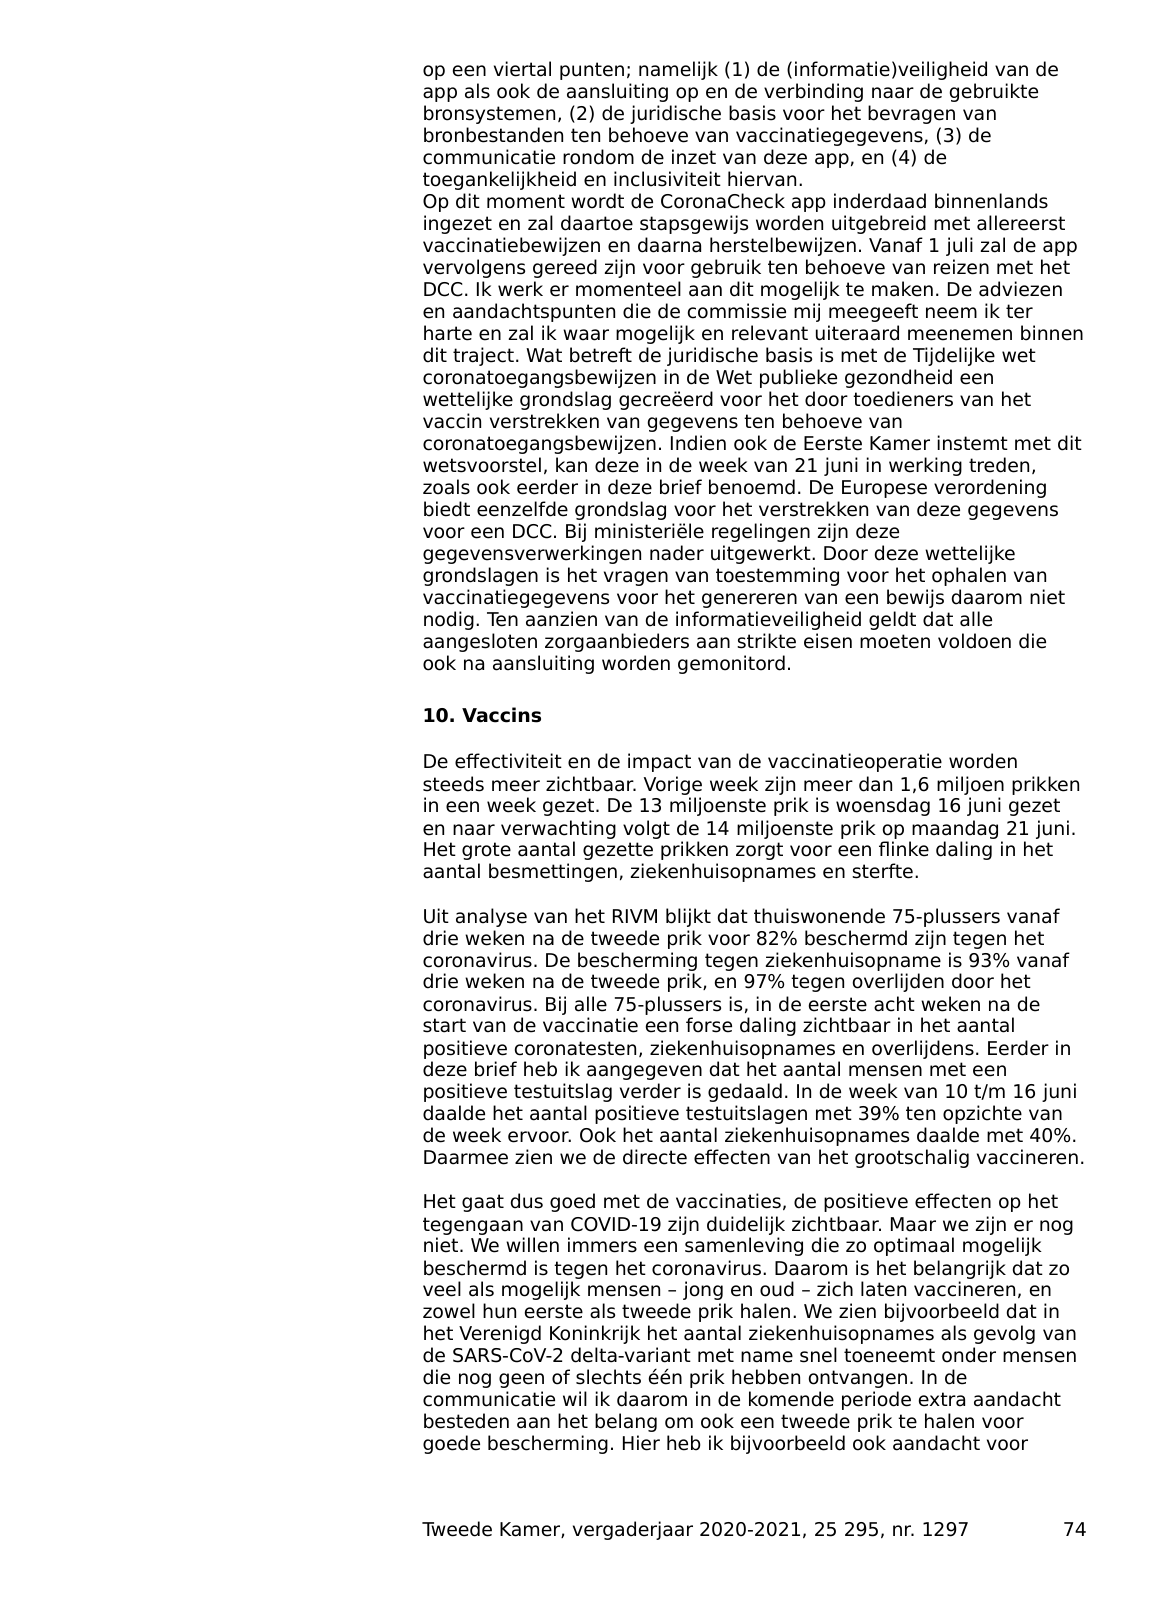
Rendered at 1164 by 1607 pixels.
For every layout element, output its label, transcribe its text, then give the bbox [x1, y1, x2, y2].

text Op dit moment wordt de CoronaCheck app inderdaad binnenlands ingezet en zal daartoe stapsgewijs worden uitgebreid met allereerst vaccinatiebewijzen en daarna herstelbewijzen. Vanaf 1 juli zal de app vervolgens gereed zijn voor gebruik ten behoeve van reizen met het DCC. Ik werk er momenteel aan dit mogelijk te maken. De adviezen en aandachtspunten die de commissie mij meegeeft neem ik ter harte en zal ik waar mogelijk en relevant uiteraard meenemen binnen dit traject. Wat betreft de juridische basis is met de Tijdelijke wet coronatoegangsbewijzen in de Wet publieke gezondheid een wettelijke grondslag gecreëerd voor het door toedieners van het vaccin verstrekken van gegevens ten behoeve van coronatoegangsbewijzen. Indien ook de Eerste Kamer instemt met dit wetsvoorstel, kan deze in de week van 21 juni in werking treden, zoals ook eerder in deze brief benoemd. De Europese verordening biedt eenzelfde grondslag voor het verstrekken van deze gegevens voor een DCC. Bij ministeriële regelingen zijn deze gegevensverwerkingen nader uitgewerkt. Door deze wettelijke grondslagen is het vragen van toestemming voor het ophalen van vaccinatiegegevens voor het genereren van een bewijs daarom niet nodig. Ten aanzien van de informatieveiligheid geldt dat alle aangesloten zorgaanbieders aan strikte eisen moeten voldoen die ook na aansluiting worden gemonitord. [422, 191, 1087, 674]
text Uit analyse van het RIVM blijkt dat thuiswonende 75-plussers vanaf drie weken na de tweede prik voor 82% beschermd zijn tegen het coronavirus. De bescherming tegen ziekenhuisopname is 93% vanaf drie weken na de tweede prik, en 97% tegen overlijden door het coronavirus. Bij alle 75-plussers is, in de eerste acht weken na de start van de vaccinatie een forse daling zichtbaar in het aantal positieve coronatesten, ziekenhuisopnames en overlijdens. Eerder in deze brief heb ik aangegeven dat het aantal mensen met een positieve testuitslag verder is gedaald. In de week van 10 t/m 16 juni daalde het aantal positieve testuitslagen met 39% ten opzichte van de week ervoor. Ook het aantal ziekenhuisopnames daalde met 40%. Daarmee zien we de directe effecten van het grootschalig vaccineren. [422, 906, 1087, 1169]
text op een viertal punten; namelijk (1) de (informatie)veiligheid van de app als ook de aansluiting op en de verbinding naar de gebruikte bronsystemen, (2) de juridische basis voor het bevragen van bronbestanden ten behoeve van vaccinatiegegevens, (3) de communicatie rondom de inzet van deze app, en (4) de toegankelijkheid en inclusiviteit hiervan. [422, 59, 1087, 191]
text De effectiviteit en de impact van de vaccinatieoperatie worden steeds meer zichtbaar. Vorige week zijn meer dan 1,6 miljoen prikken in een week gezet. De 13 miljoenste prik is woensdag 16 juni gezet en naar verwachting volgt de 14 miljoenste prik op maandag 21 juni. Het grote aantal gezette prikken zorgt voor een flinke daling in het aantal besmettingen, ziekenhuisopnames en sterfte. [422, 751, 1087, 883]
text Het gaat dus goed met de vaccinaties, de positieve effecten op het tegengaan van COVID-19 zijn duidelijk zichtbaar. Maar we zijn er nog niet. We willen immers een samenleving die zo optimaal mogelijk beschermd is tegen het coronavirus. Daarom is het belangrijk dat zo veel als mogelijk mensen – jong en oud – zich laten vaccineren, en zowel hun eerste als tweede prik halen. We zien bijvoorbeeld dat in het Verenigd Koninkrijk het aantal ziekenhuisopnames als gevolg van de SARS-CoV-2 delta-variant met name snel toeneemt onder mensen die nog geen of slechts één prik hebben ontvangen. In de communicatie wil ik daarom in de komende periode extra aandacht besteden aan het belang om ook een tweede prik te halen voor goede bescherming. Hier heb ik bijvoorbeeld ook aandacht voor [422, 1191, 1087, 1455]
subtitle 10. Vaccins [422, 704, 1087, 726]
